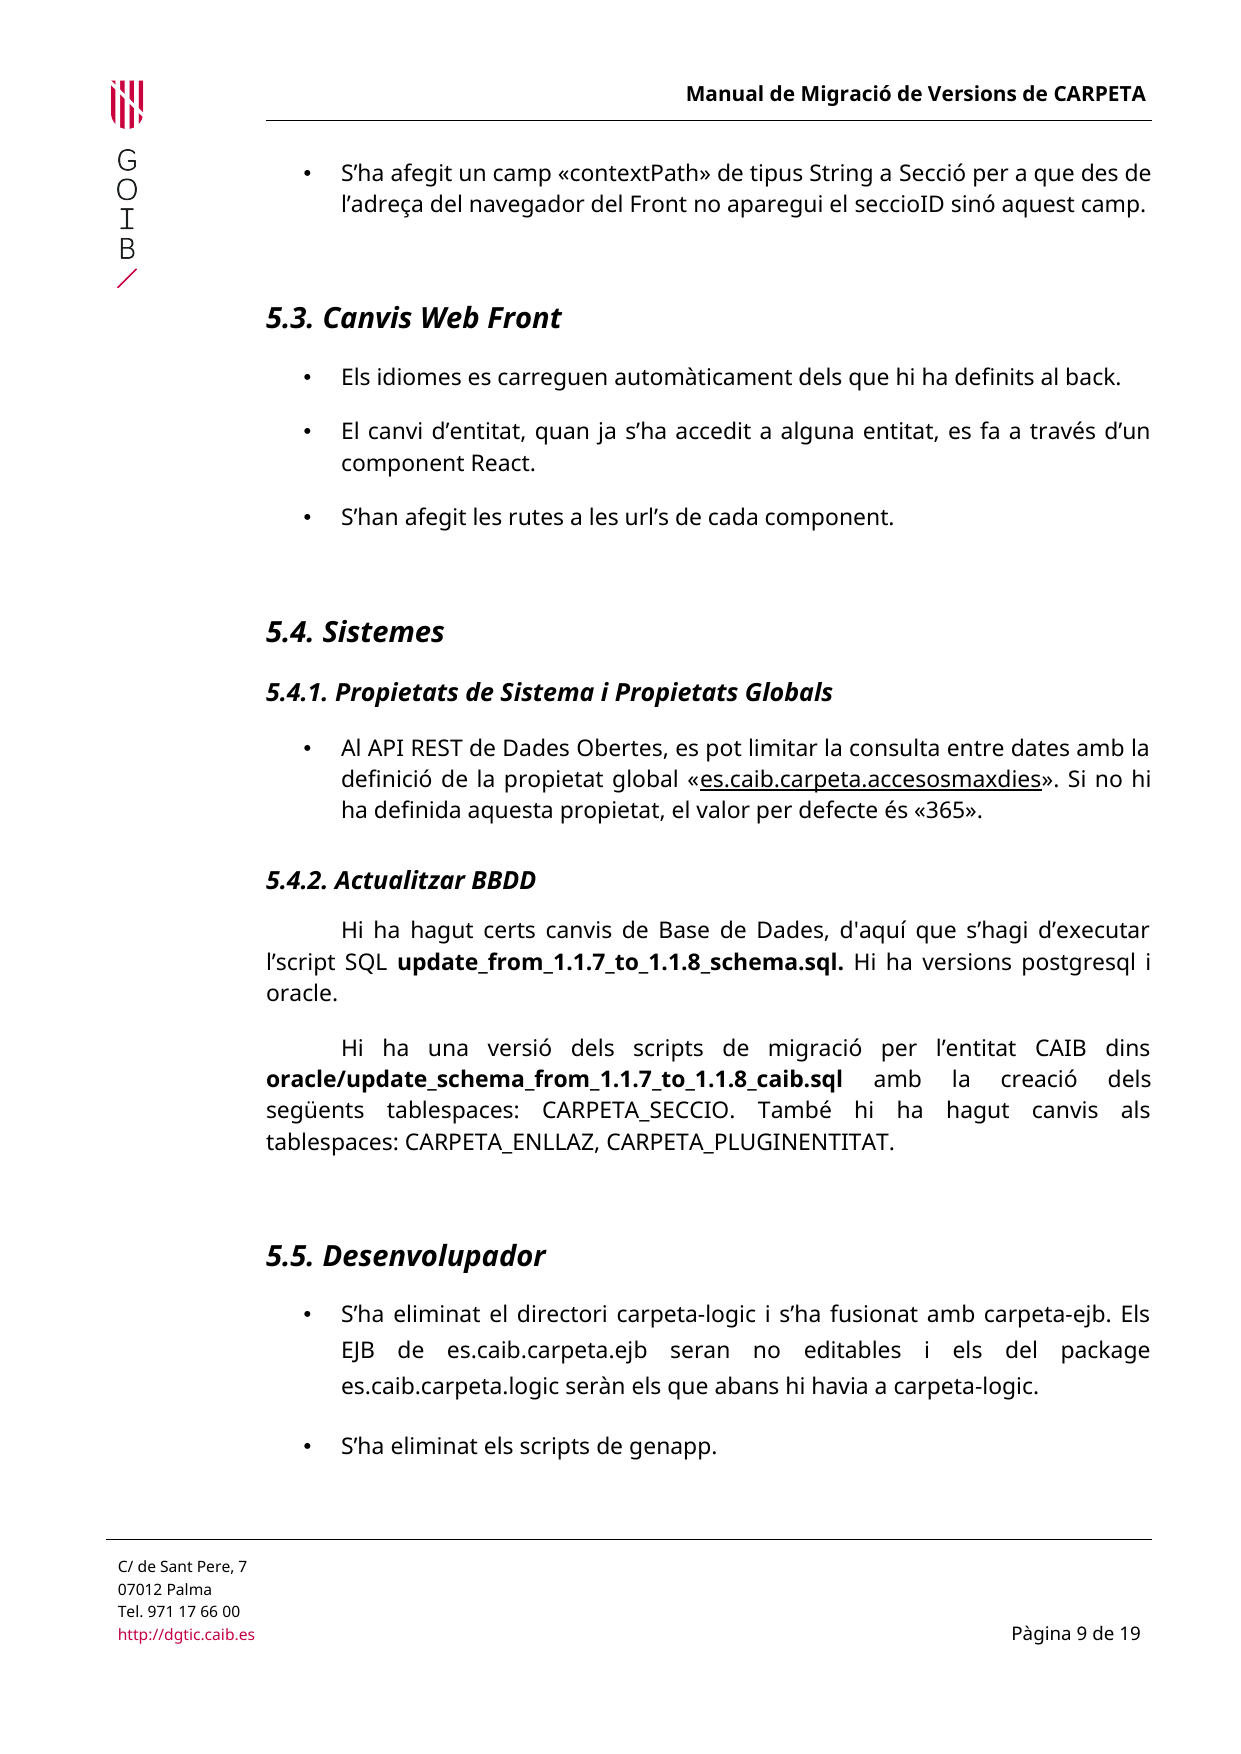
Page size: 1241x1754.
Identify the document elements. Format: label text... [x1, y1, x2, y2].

list S’han afegit les rutes a les url’s de cada component. [303, 501, 1152, 533]
subtitle Actualitzar BBDD [266, 862, 1152, 896]
subtitle Desenvolupador [266, 1235, 1152, 1275]
picture [82, 57, 172, 319]
list S’ha eliminat el directori carpeta-logic i s’ha fusionat amb carpeta-ejb. Els EJB de es.caib.carpeta.ejb seran no editables i els del package es.caib.carpeta.logic seràn els que abans hi havia a carpeta-logic. [303, 1298, 1152, 1401]
list Hi ha hagut certs canvis de Base de Dades, d'aquí que s’hagi d’executar l’script SQL update_from_1.1.7_to_1.1.8_schema.sql. Hi ha versions postgresql i oracle. [266, 914, 1152, 1008]
list Els idiomes es carreguen automàticament dels que hi ha definits al back. [303, 361, 1152, 392]
subtitle Sistemes [266, 611, 1152, 651]
subtitle Propietats de Sistema i Propietats Globals [266, 674, 1152, 708]
list Al API REST de Dades Obertes, es pot limitar la consulta entre dates amb la definició de la propietat global «es.caib.carpeta.accesosmaxdies». Si no hi ha definida aquesta propietat, el valor per defecte és «365». [303, 732, 1152, 826]
list Hi ha una versió dels scripts de migració per l’entitat CAIB dins oracle/update_schema_from_1.1.7_to_1.1.8_caib.sql amb la creació dels següents tablespaces: CARPETA_SECCIO. També hi ha hagut canvis als tablespaces: CARPETA_ENLLAZ, CARPETA_PLUGINENTITAT. [266, 1032, 1152, 1157]
list S’ha eliminat els scripts de genapp. [303, 1429, 1152, 1461]
list S’ha afegit un camp «contextPath» de tipus String a Secció per a que des de l’adreça del navegador del Front no aparegui el seccioID sinó aquest camp. [303, 156, 1152, 219]
subtitle Canvis Web Front [266, 297, 1152, 337]
list El canvi d’entitat, quan ja s’ha accedit a alguna entitat, es fa a través d’un component React. [303, 415, 1152, 478]
